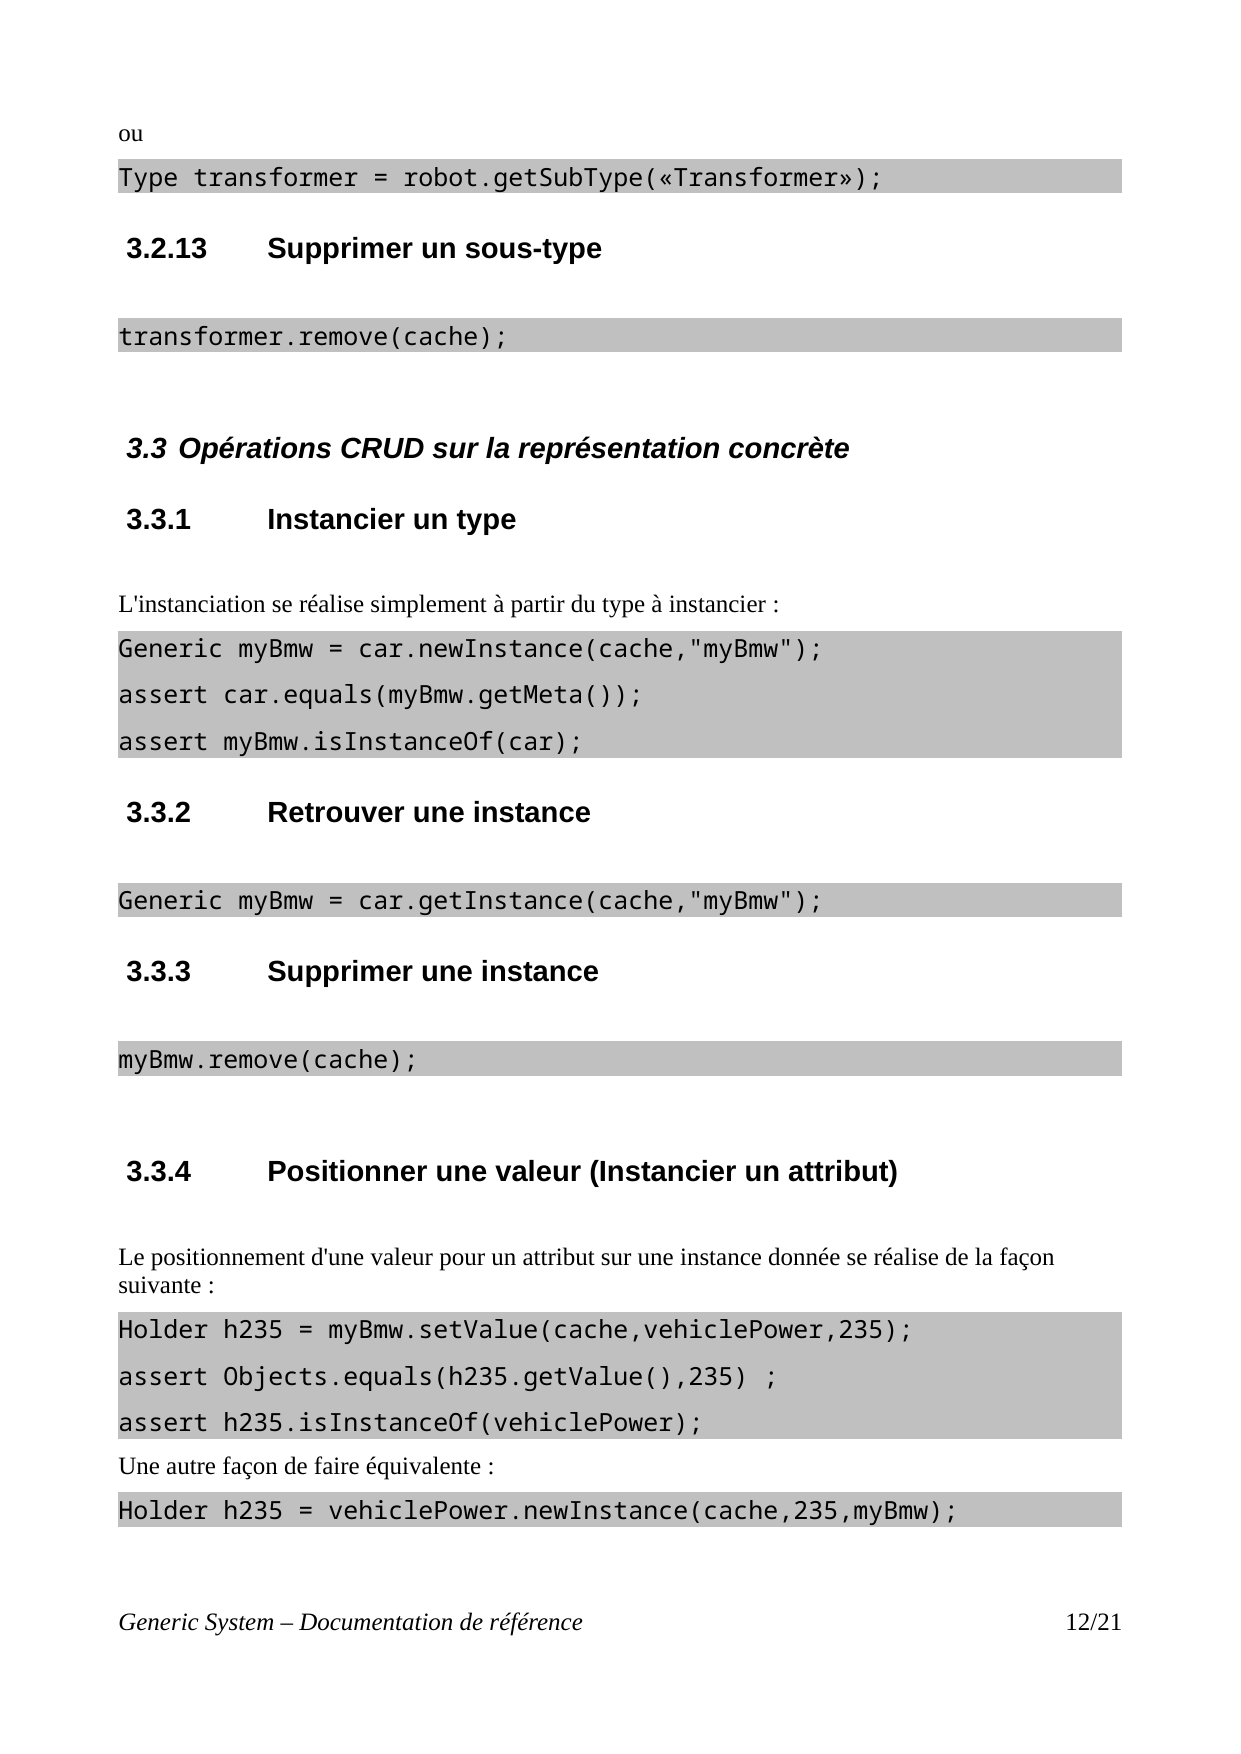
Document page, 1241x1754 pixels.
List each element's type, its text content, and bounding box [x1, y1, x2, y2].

text ou [118, 118, 1122, 147]
text Generic myBmw = car.getInstance(cache,"myBmw"); [118, 883, 1122, 917]
text Holder h235 = myBmw.setValue(cache,vehiclePower,235); [118, 1312, 1122, 1346]
text Le positionnement d'une valeur pour un attribut sur une instance donnée se réalise de la façon suivante : [118, 1242, 1122, 1299]
text L'instanciation se réalise simplement à partir du type à instancier : [118, 589, 1122, 618]
text Holder h235 = vehiclePower.newInstance(cache,235,myBmw); [118, 1492, 1122, 1527]
text transformer.remove(cache); [118, 318, 1122, 352]
text myBmw.remove(cache); [118, 1041, 1122, 1076]
text assert myBmw.isInstanceOf(car); [118, 724, 1122, 758]
text Une autre façon de faire équivalente : [118, 1451, 1122, 1480]
subtitle Supprimer un sous-type [118, 231, 1122, 264]
subtitle Instancier un type [118, 502, 1122, 536]
subtitle Retrouver une instance [118, 795, 1122, 829]
subtitle Supprimer une instance [118, 954, 1122, 988]
text assert car.equals(myBmw.getMeta()); [118, 677, 1122, 711]
subtitle Positionner une valeur (Instancier un attribut) [118, 1154, 1122, 1188]
text assert h235.isInstanceOf(vehiclePower); [118, 1405, 1122, 1439]
text Generic myBmw = car.newInstance(cache,"myBmw"); [118, 631, 1122, 665]
text Type transformer = robot.getSubType(«Transformer»); [118, 159, 1122, 193]
subtitle Opérations CRUD sur la représentation concrète [118, 431, 1122, 464]
text assert Objects.equals(h235.getValue(),235) ; [118, 1358, 1122, 1392]
